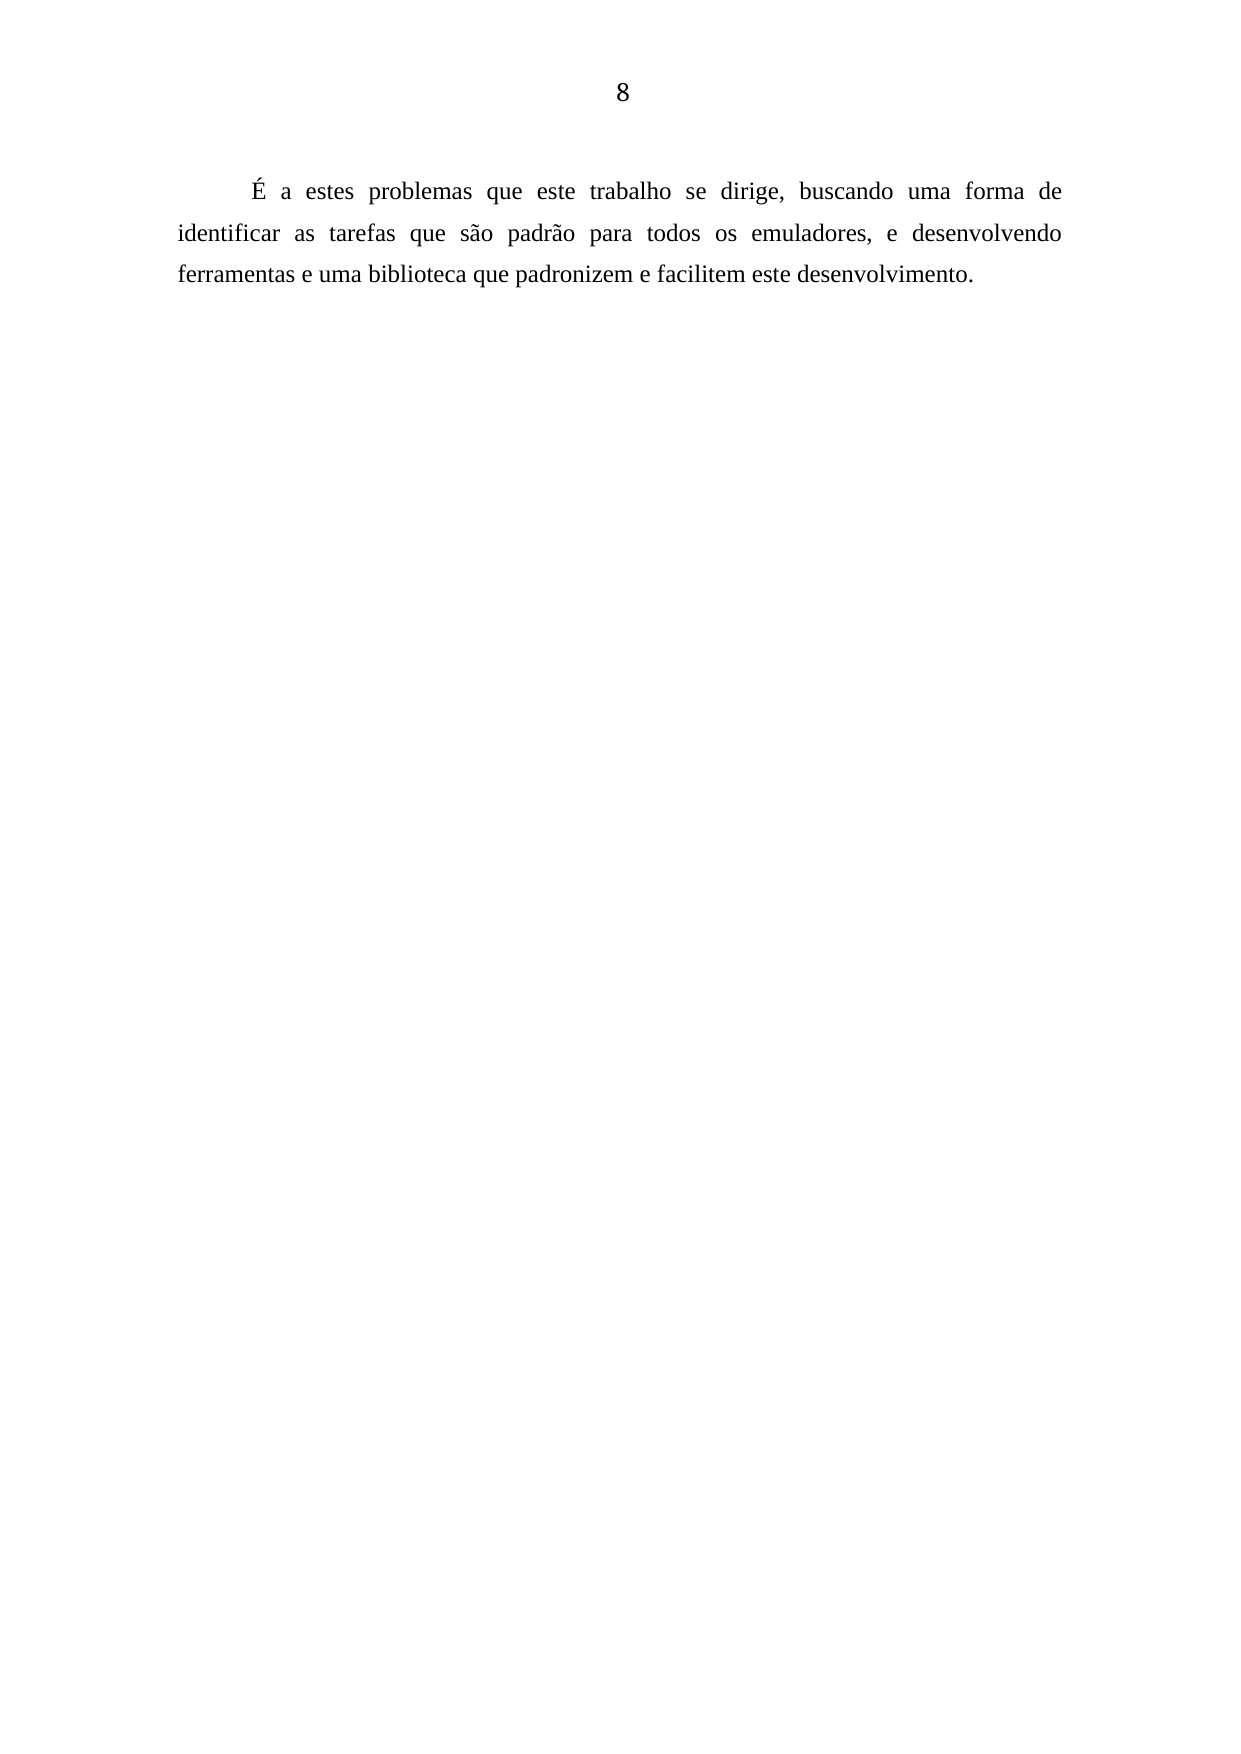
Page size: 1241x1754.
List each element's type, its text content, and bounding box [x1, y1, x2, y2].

text É a estes problemas que este trabalho se dirige, buscando uma forma de identificar as tarefas que são padrão para todos os emuladores, e desenvolvendo ferramentas e uma biblioteca que padronizem e facilitem este desenvolvimento. [177, 177, 1063, 288]
